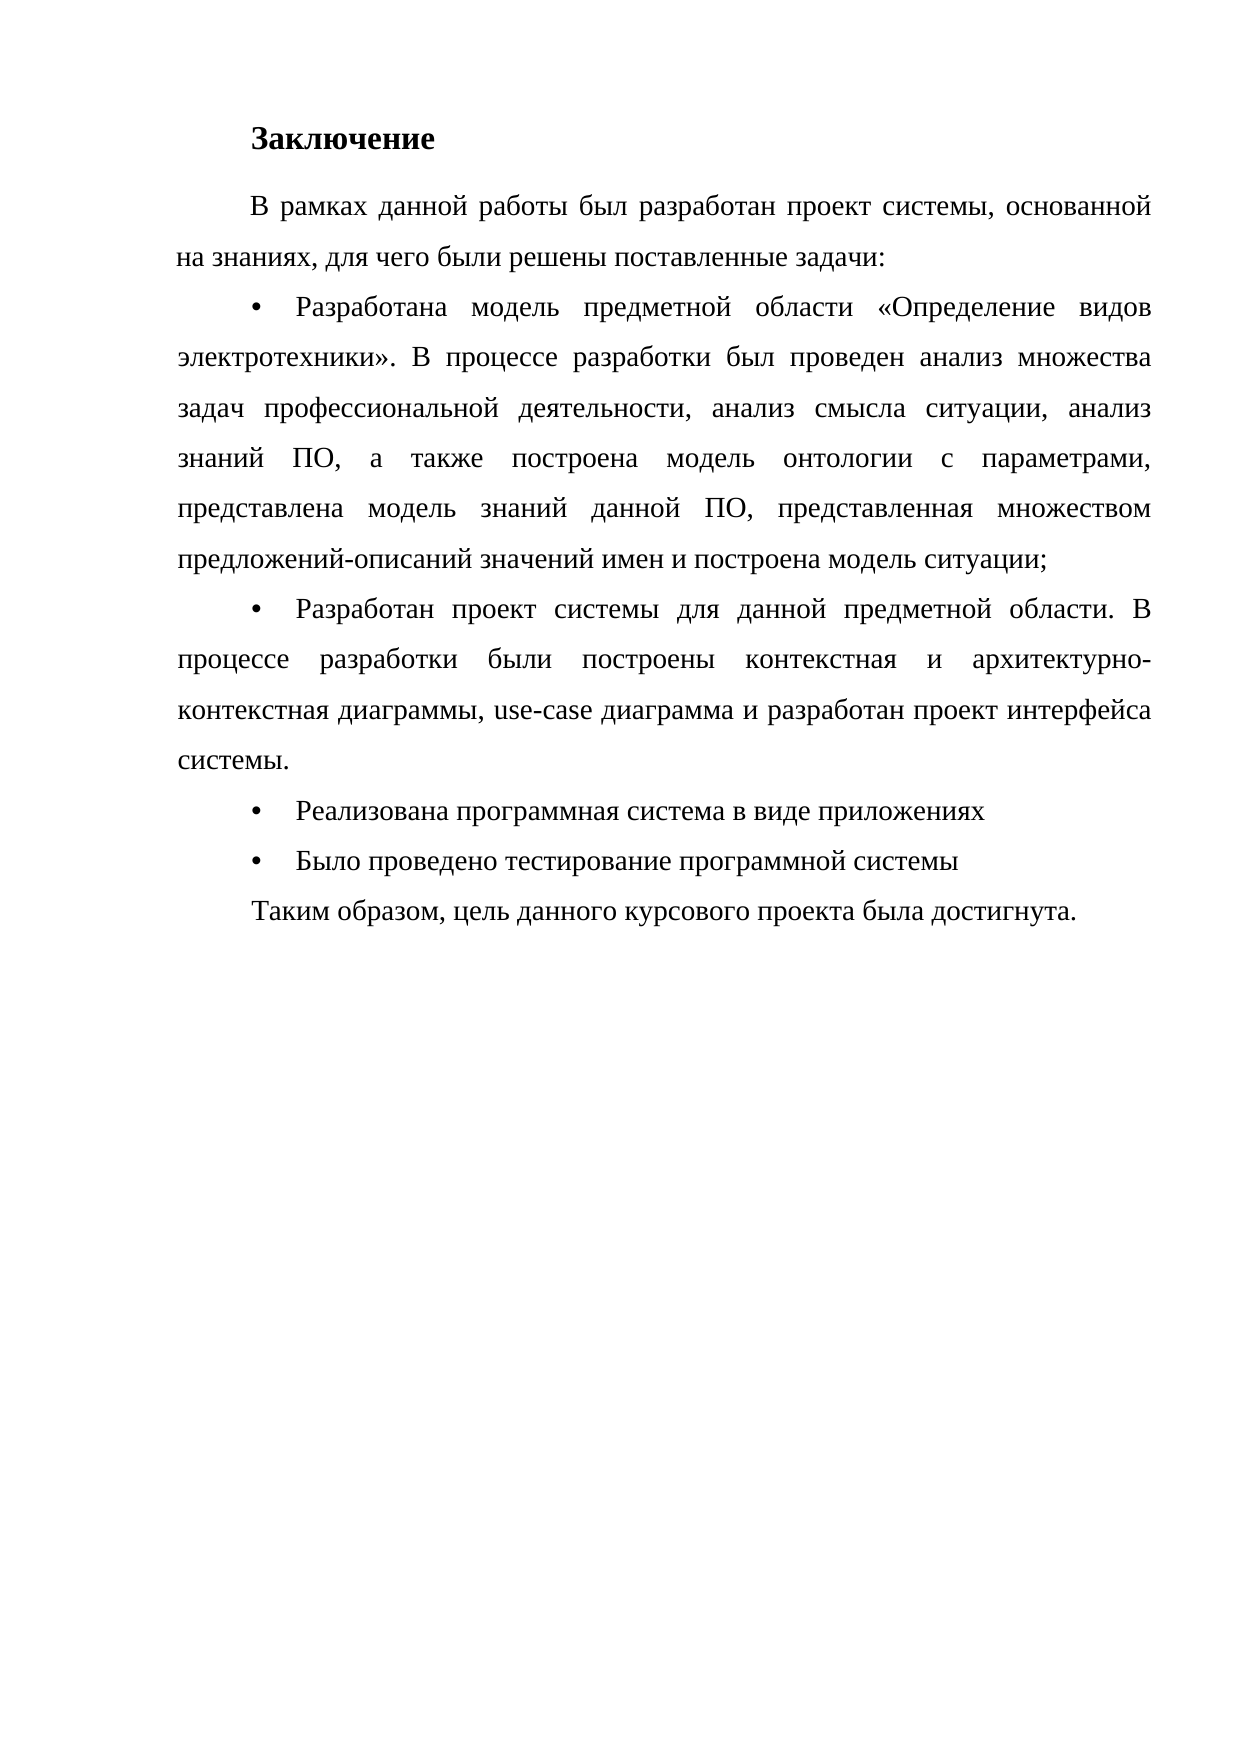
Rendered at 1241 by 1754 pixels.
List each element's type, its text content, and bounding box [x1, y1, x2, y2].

text В рамках данной работы был разработан проект системы, основанной на знаниях, для чего были решены поставленные задачи: [176, 188, 1152, 272]
list Реализована программная система в виде приложениях [177, 792, 1152, 826]
list Разработан проект системы для данной предметной области. В процессе разработки были построены контекстная и архитектурно-контекстная диаграммы, use-case диаграмма и разработан проект интерфейса системы. [177, 591, 1152, 776]
subtitle Заключение [251, 118, 1152, 156]
list Было проведено тестирование программной системы [177, 843, 1152, 877]
text Таким образом, цель данного курсового проекта была достигнута. [200, 893, 1128, 927]
list Разработана модель предметной области «Определение видов электротехники». В процессе разработки был проведен анализ множества задач профессиональной деятельности, анализ смысла ситуации, анализ знаний ПО, а также построена модель онтологии с параметрами, представлена модель знаний данной ПО, представленная множеством предложений-описаний значений имен и построена модель ситуации; [177, 289, 1152, 574]
